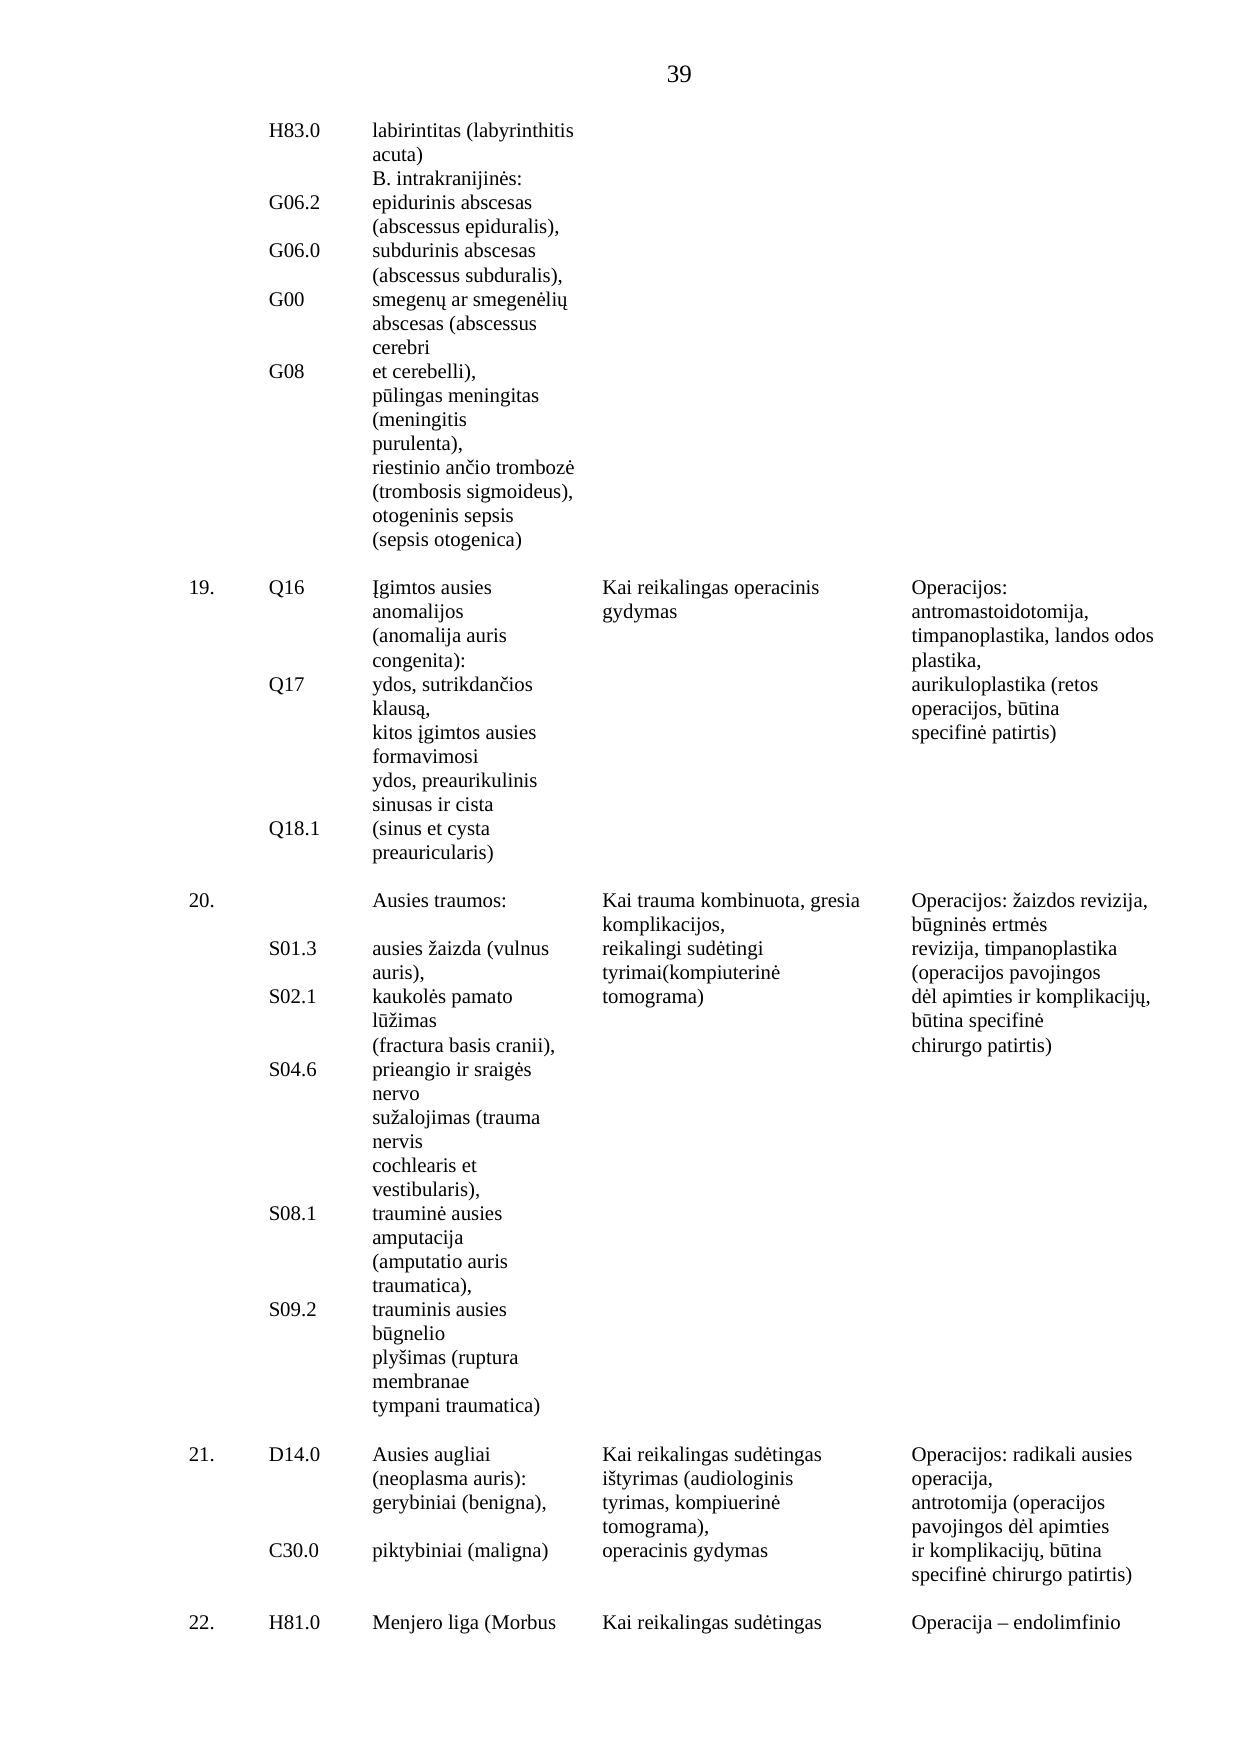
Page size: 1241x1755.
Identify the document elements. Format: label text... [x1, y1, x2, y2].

table_cell [900, 455, 1181, 479]
table_cell [177, 1538, 257, 1586]
table_cell [257, 431, 361, 455]
table_cell [257, 888, 361, 936]
table_cell Menjero liga (Morbus [361, 1610, 591, 1634]
table_cell [591, 1345, 900, 1393]
table_cell kitos įgimtos ausies formavimosi [361, 720, 591, 768]
table_cell [177, 383, 257, 431]
table_cell [177, 527, 257, 551]
table_cell trauminis ausies būgnelio [361, 1297, 591, 1345]
table_cell [591, 166, 900, 190]
table_cell S09.2 [257, 1297, 361, 1345]
table_cell Kai reikalingas sudėtingas [591, 1610, 900, 1634]
table_cell G06.2 [257, 190, 361, 214]
table_cell [257, 624, 361, 672]
table_cell [177, 720, 257, 768]
table_cell et cerebelli), [361, 359, 591, 383]
table_cell [177, 431, 257, 455]
table_cell [900, 214, 1181, 238]
table_cell Operacijos: radikali ausies operacija, [900, 1442, 1181, 1490]
table_cell [591, 1057, 900, 1105]
table_cell [900, 239, 1181, 262]
table_cell Operacija – endolimfinio [900, 1610, 1181, 1634]
table_cell Q18.1 [257, 816, 361, 864]
table_cell S01.3 [257, 936, 361, 984]
table_cell [900, 1201, 1181, 1249]
table_cell [591, 479, 900, 503]
table_cell [591, 1105, 900, 1153]
table_cell cochlearis et vestibularis), [361, 1153, 591, 1201]
table_cell [591, 214, 900, 238]
table_cell Ausies augliai (neoplasma auris): [361, 1442, 591, 1490]
table_cell [591, 624, 900, 672]
table_cell [177, 864, 257, 888]
table_cell 22. [177, 1610, 257, 1634]
table_cell ydos, preaurikulinis sinusas ir cista [361, 768, 591, 816]
table_cell [900, 359, 1181, 383]
table_cell 21. [177, 1442, 257, 1490]
table_cell [900, 1057, 1181, 1105]
table_cell [177, 1490, 257, 1538]
table_cell [257, 1490, 361, 1538]
table_cell [900, 1394, 1181, 1417]
table_cell gerybiniai (benigna), [361, 1490, 591, 1538]
table_cell [177, 1418, 257, 1442]
table_cell H81.0 [257, 1610, 361, 1634]
table_cell Ausies traumos: [361, 888, 591, 936]
table_cell ir komplikacijų, būtina specifinė chirurgo patirtis) [900, 1538, 1181, 1586]
table_cell [177, 816, 257, 864]
table_cell [591, 118, 900, 166]
table_cell [591, 1249, 900, 1297]
table_cell [900, 431, 1181, 455]
table_cell [591, 1394, 900, 1417]
table_cell [591, 1201, 900, 1249]
table_cell [900, 1297, 1181, 1345]
table_cell prieangio ir sraigės nervo [361, 1057, 591, 1105]
table_cell [257, 768, 361, 816]
table_cell [900, 527, 1181, 551]
table_cell 20. [177, 888, 257, 936]
table_cell [257, 864, 361, 888]
table_cell [257, 527, 361, 551]
table_cell aurikuloplastika (retos operacijos, būtina [900, 672, 1181, 720]
table_cell (amputatio auris traumatica), [361, 1249, 591, 1297]
table_cell S02.1 [257, 984, 361, 1032]
table_cell operacinis gydymas [591, 1538, 900, 1586]
table_cell dėl apimties ir komplikacijų, būtina specifinė [900, 984, 1181, 1032]
table_cell [177, 551, 257, 575]
table_cell [177, 1586, 257, 1610]
table_cell [257, 1394, 361, 1417]
table_cell (anomalija auris congenita): [361, 624, 591, 672]
table_cell Įgimtos ausies anomalijos [361, 575, 591, 623]
table_cell [177, 118, 257, 166]
table_cell Operacijos: žaizdos revizija, būgninės ertmės [900, 888, 1181, 936]
table_cell [591, 503, 900, 527]
table_cell [257, 1033, 361, 1057]
table_cell [257, 1586, 361, 1610]
table_cell 19. [177, 575, 257, 623]
table_cell labirintitas (labyrinthitis acuta) [361, 118, 591, 166]
table_cell piktybiniai (maligna) [361, 1538, 591, 1586]
table_cell [591, 1153, 900, 1201]
table_cell [177, 1249, 257, 1297]
table_cell [900, 383, 1181, 431]
table_cell [591, 263, 900, 287]
table_cell purulenta), [361, 431, 591, 455]
table_cell [257, 503, 361, 527]
table_cell [900, 551, 1181, 575]
table_cell [591, 455, 900, 479]
table_cell Kai reikalingas sudėtingas ištyrimas (audiologinis [591, 1442, 900, 1490]
table_cell [900, 503, 1181, 527]
table_cell kaukolės pamato lūžimas [361, 984, 591, 1032]
table_cell [177, 768, 257, 816]
table_cell [591, 359, 900, 383]
table_cell [900, 1586, 1181, 1610]
table_cell epidurinis abscesas [361, 190, 591, 214]
table_cell [257, 311, 361, 359]
table_cell [177, 1033, 257, 1057]
table_cell [177, 311, 257, 359]
table_cell [257, 1345, 361, 1393]
table_cell (abscessus epiduralis), [361, 214, 591, 238]
table_cell tomograma) [591, 984, 900, 1032]
table_cell [591, 816, 900, 864]
table_cell [177, 1345, 257, 1393]
table_cell [900, 190, 1181, 214]
table_cell [900, 287, 1181, 311]
table_cell [257, 166, 361, 190]
table_cell [177, 263, 257, 287]
table_cell (sepsis otogenica) [361, 527, 591, 551]
table_cell [361, 864, 591, 888]
table_cell [900, 864, 1181, 888]
table_cell [900, 1418, 1181, 1442]
table_cell [900, 816, 1181, 864]
table_cell [177, 1057, 257, 1105]
table_cell revizija, timpanoplastika (operacijos pavojingos [900, 936, 1181, 984]
table_cell [591, 1033, 900, 1057]
table_cell G06.0 [257, 239, 361, 262]
table_cell [177, 503, 257, 527]
table_cell [177, 936, 257, 984]
table_cell [591, 190, 900, 214]
table_cell subdurinis abscesas [361, 239, 591, 262]
table_cell riestinio ančio trombozė [361, 455, 591, 479]
table_cell S04.6 [257, 1057, 361, 1105]
table_cell ausies žaizda (vulnus auris), [361, 936, 591, 984]
table_cell (abscessus subduralis), [361, 263, 591, 287]
table_cell G00 [257, 287, 361, 311]
table_cell [900, 1105, 1181, 1153]
table_cell [591, 527, 900, 551]
table_cell [257, 263, 361, 287]
table_cell [257, 1105, 361, 1153]
table_cell [257, 1153, 361, 1201]
table_cell Q16 [257, 575, 361, 623]
table_cell [177, 190, 257, 214]
table_cell [257, 720, 361, 768]
table_cell (trombosis sigmoideus), [361, 479, 591, 503]
table_cell [177, 1105, 257, 1153]
table_cell [177, 455, 257, 479]
table_cell [591, 431, 900, 455]
table_cell [177, 624, 257, 672]
table_cell [177, 1153, 257, 1201]
table_cell abscesas (abscessus cerebri [361, 311, 591, 359]
table_cell H83.0 [257, 118, 361, 166]
table_cell [177, 359, 257, 383]
table_cell [177, 214, 257, 238]
table_cell [591, 672, 900, 720]
table_cell [591, 768, 900, 816]
table_cell trauminė ausies amputacija [361, 1201, 591, 1249]
table_cell B. intrakranijinės: [361, 166, 591, 190]
table_cell [257, 383, 361, 431]
table_cell [900, 263, 1181, 287]
table_cell reikalingi sudėtingi tyrimai(kompiuterinė [591, 936, 900, 984]
table_cell [257, 1249, 361, 1297]
table_cell [177, 166, 257, 190]
table_cell pūlingas meningitas (meningitis [361, 383, 591, 431]
table_cell [177, 479, 257, 503]
table_cell [900, 118, 1181, 166]
table_cell [177, 1201, 257, 1249]
table_cell [257, 214, 361, 238]
table_cell Operacijos: antromastoidotomija, [900, 575, 1181, 623]
table_cell [591, 1297, 900, 1345]
table_cell otogeninis sepsis [361, 503, 591, 527]
table_cell [591, 239, 900, 262]
table_cell sužalojimas (trauma nervis [361, 1105, 591, 1153]
table_cell [257, 551, 361, 575]
table_cell [900, 479, 1181, 503]
table_cell (fractura basis cranii), [361, 1033, 591, 1057]
table_cell plyšimas (ruptura membranae [361, 1345, 591, 1393]
table_cell [591, 311, 900, 359]
table_cell [591, 383, 900, 431]
table_cell S08.1 [257, 1201, 361, 1249]
table_cell G08 [257, 359, 361, 383]
table_cell [900, 768, 1181, 816]
table_cell [591, 287, 900, 311]
table_cell [591, 551, 900, 575]
table_cell (sinus et cysta preauricularis) [361, 816, 591, 864]
table_cell [361, 1586, 591, 1610]
table_cell [177, 672, 257, 720]
table_cell [257, 455, 361, 479]
table_cell [900, 1153, 1181, 1201]
table_cell [177, 287, 257, 311]
table_cell [257, 479, 361, 503]
table_cell Kai trauma kombinuota, gresia komplikacijos, [591, 888, 900, 936]
table_cell [900, 166, 1181, 190]
table_cell [591, 864, 900, 888]
table_cell [900, 1249, 1181, 1297]
table_cell Q17 [257, 672, 361, 720]
table_cell [591, 1586, 900, 1610]
table_cell [361, 1418, 591, 1442]
table_cell ydos, sutrikdančios klausą, [361, 672, 591, 720]
table_cell [900, 1345, 1181, 1393]
table_cell C30.0 [257, 1538, 361, 1586]
table_cell [257, 1418, 361, 1442]
table_cell tympani traumatica) [361, 1394, 591, 1417]
table_cell antrotomija (operacijos pavojingos dėl apimties [900, 1490, 1181, 1538]
table_cell timpanoplastika, landos odos plastika, [900, 624, 1181, 672]
table_cell [177, 1297, 257, 1345]
table_cell [177, 984, 257, 1032]
table_cell [361, 551, 591, 575]
table_cell chirurgo patirtis) [900, 1033, 1181, 1057]
table_cell tyrimas, kompiuerinė tomograma), [591, 1490, 900, 1538]
table_cell [591, 1418, 900, 1442]
table_cell D14.0 [257, 1442, 361, 1490]
table_cell [591, 720, 900, 768]
table_cell [900, 311, 1181, 359]
table_cell smegenų ar smegenėlių [361, 287, 591, 311]
table_cell specifinė patirtis) [900, 720, 1181, 768]
table_cell [177, 239, 257, 262]
table_cell Kai reikalingas operacinis gydymas [591, 575, 900, 623]
table_cell [177, 1394, 257, 1417]
